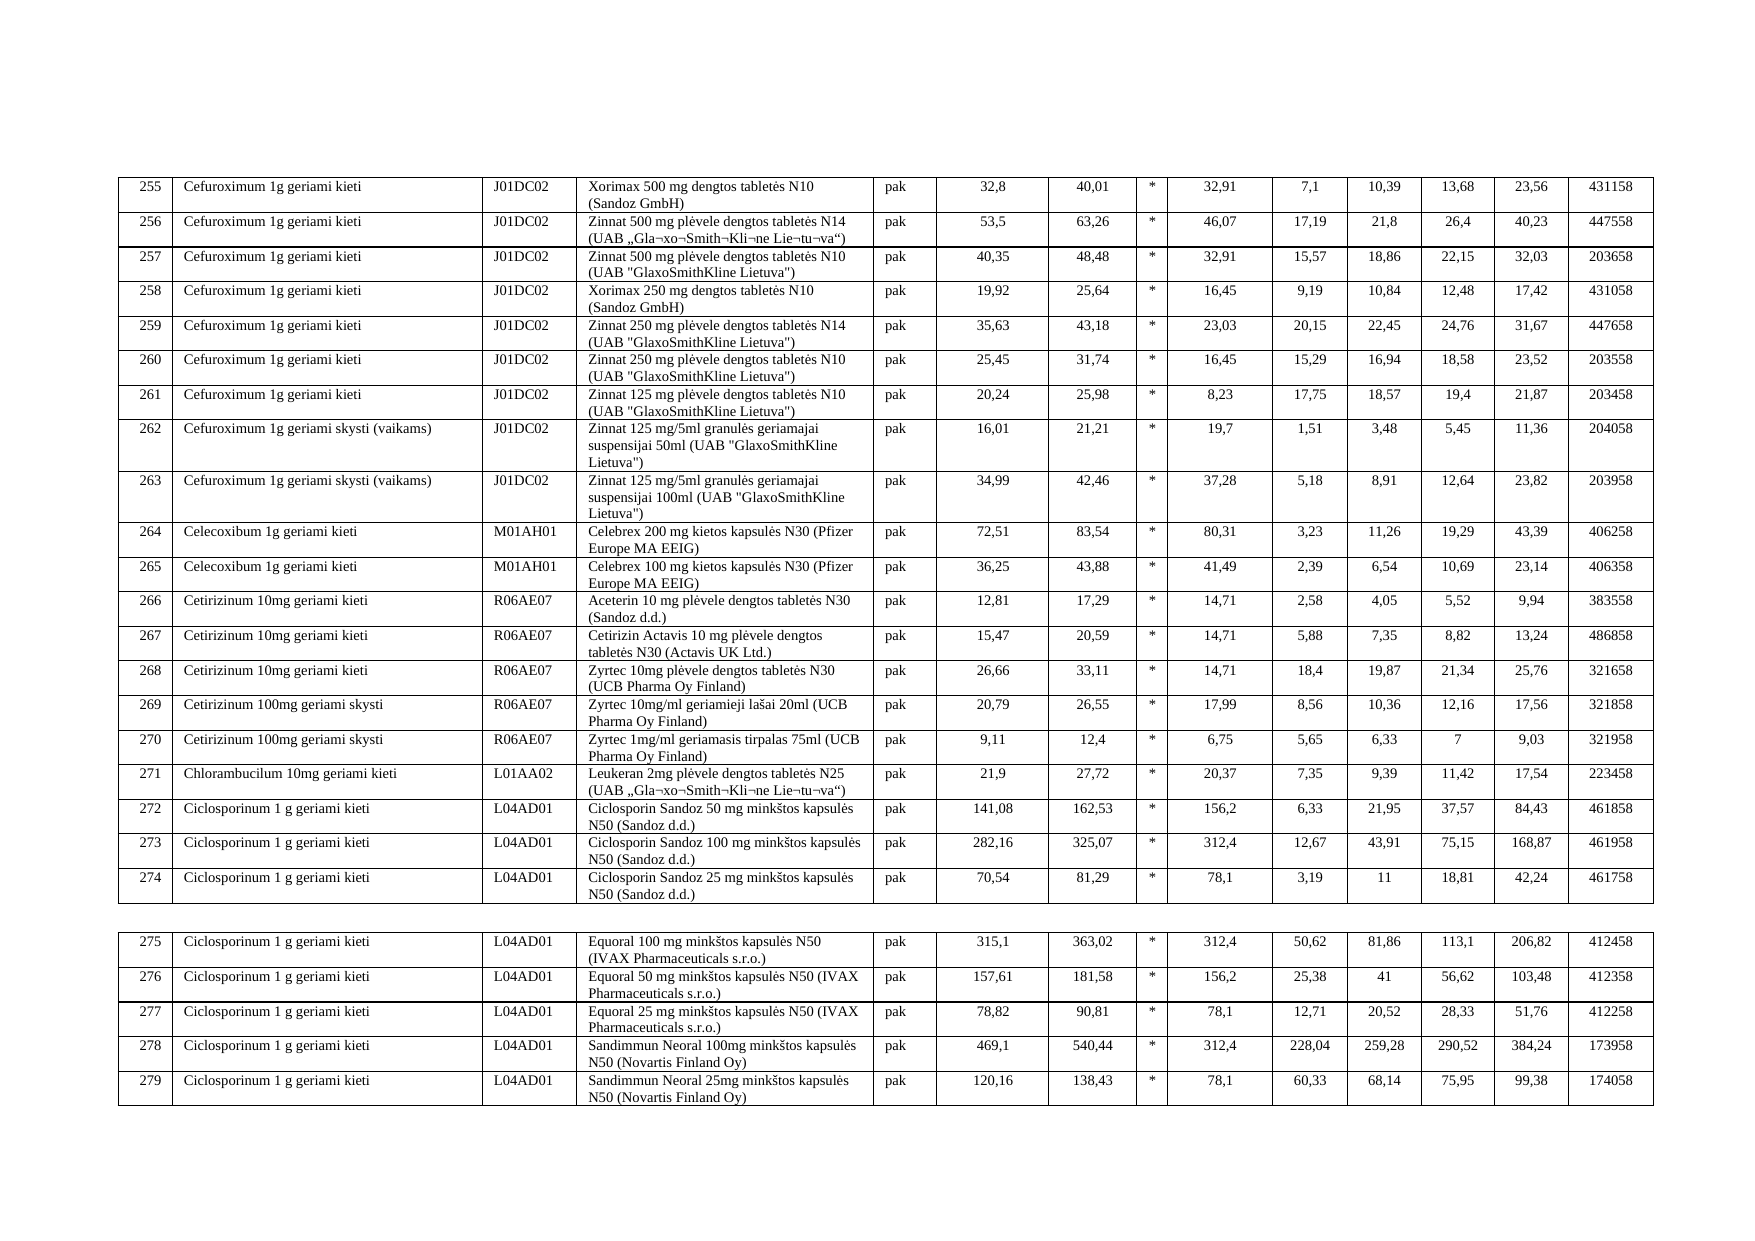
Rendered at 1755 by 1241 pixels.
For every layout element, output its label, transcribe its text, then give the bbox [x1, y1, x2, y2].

table_cell L04AD01 [483, 869, 576, 902]
table_cell 60,33 [1273, 1072, 1347, 1105]
table_cell 99,38 [1495, 1072, 1568, 1105]
table_header 113,1 [1422, 933, 1494, 967]
table_cell 204058 [1569, 420, 1653, 471]
table_header 50,62 [1273, 933, 1347, 967]
table_cell 321858 [1569, 696, 1653, 729]
table_cell 174058 [1569, 1072, 1653, 1105]
table_cell 181,58 [1049, 968, 1136, 1001]
table_cell 43,18 [1049, 317, 1136, 350]
table_cell 447558 [1569, 213, 1653, 246]
table_cell Celebrex 200 mg kietos kapsulės N30 (Pfizer Europe MA EEIG) [577, 523, 873, 557]
table_cell 19,4 [1422, 386, 1494, 419]
table_cell 278 [119, 1037, 172, 1071]
table_cell L04AD01 [483, 968, 576, 1001]
table_cell 20,37 [1168, 765, 1272, 799]
table_cell Zinnat 125 mg/5ml granulės geriamajai suspensijai 100ml (UAB "GlaxoSmithKline Lietuva") [577, 472, 873, 522]
table_cell Zinnat 125 mg/5ml granulės geriamajai suspensijai 50ml (UAB "GlaxoSmithKline Lietuva") [577, 420, 873, 471]
table_cell Cefuroximum 1g geriami kieti [173, 386, 482, 419]
table_cell L04AD01 [483, 1037, 576, 1071]
table_cell 6,75 [1168, 731, 1272, 764]
table_cell 203658 [1569, 248, 1653, 281]
table_cell * [1137, 661, 1167, 695]
table_cell 17,54 [1495, 765, 1568, 799]
table_cell 276 [119, 968, 172, 1001]
table_cell 10,69 [1422, 558, 1494, 591]
table_cell pak [874, 1003, 936, 1036]
table_cell 27,72 [1049, 765, 1136, 799]
table_cell 265 [119, 558, 172, 591]
table_cell pak [874, 869, 936, 902]
table_header 275 [119, 933, 172, 967]
table_cell 461858 [1569, 800, 1653, 833]
table_cell J01DC02 [483, 248, 576, 281]
table_cell 325,07 [1049, 834, 1136, 868]
table_cell 290,52 [1422, 1037, 1494, 1071]
table_cell pak [874, 282, 936, 316]
table_cell 17,99 [1168, 696, 1272, 729]
table_cell 23,03 [1168, 317, 1272, 350]
table_cell 486858 [1569, 627, 1653, 660]
table_cell 48,48 [1049, 248, 1136, 281]
table_cell 78,1 [1168, 869, 1272, 902]
table_cell 21,87 [1495, 386, 1568, 419]
table_cell Celecoxibum 1g geriami kieti [173, 523, 482, 557]
table_cell 469,1 [937, 1037, 1048, 1071]
table_cell 75,95 [1422, 1072, 1494, 1105]
table_cell pak [874, 472, 936, 522]
table_cell Cefuroximum 1g geriami skysti (vaikams) [173, 472, 482, 522]
table_cell 2,39 [1273, 558, 1347, 591]
table_cell 282,16 [937, 834, 1048, 868]
table_cell pak [874, 731, 936, 764]
table_cell 78,82 [937, 1003, 1048, 1036]
table_cell 274 [119, 869, 172, 902]
table_cell 17,75 [1273, 386, 1347, 419]
table_cell * [1137, 248, 1167, 281]
table_cell * [1137, 869, 1167, 902]
table_cell 22,15 [1422, 248, 1494, 281]
table_cell 406258 [1569, 523, 1653, 557]
table_cell 321658 [1569, 661, 1653, 695]
table_cell pak [874, 800, 936, 833]
table_cell Leukeran 2mg plėvele dengtos tabletės N25 (UAB „Gla¬xo¬Smith¬Kli¬ne Lie¬tu¬va“) [577, 765, 873, 799]
table_cell Zinnat 125 mg plėvele dengtos tabletės N10 (UAB "GlaxoSmithKline Lietuva") [577, 386, 873, 419]
table_cell Ciclosporin Sandoz 50 mg minkštos kapsulės N50 (Sandoz d.d.) [577, 800, 873, 833]
table_cell 40,35 [937, 248, 1048, 281]
table_cell * [1137, 1072, 1167, 1105]
table_cell pak [874, 696, 936, 729]
table_cell 8,91 [1348, 472, 1421, 522]
table_cell 35,63 [937, 317, 1048, 350]
table_cell 16,45 [1168, 282, 1272, 316]
table_cell Cefuroximum 1g geriami skysti (vaikams) [173, 420, 482, 471]
table_cell 23,52 [1495, 351, 1568, 385]
table_cell Cetirizinum 10mg geriami kieti [173, 661, 482, 695]
table_cell 43,91 [1348, 834, 1421, 868]
table_cell 11,36 [1495, 420, 1568, 471]
table_cell 5,18 [1273, 472, 1347, 522]
table_cell 312,4 [1168, 834, 1272, 868]
table_cell 461758 [1569, 869, 1653, 902]
table_cell 203458 [1569, 386, 1653, 419]
table_cell Xorimax 500 mg dengtos tabletės N10 (Sandoz GmbH) [577, 178, 873, 212]
table_cell 9,03 [1495, 731, 1568, 764]
table_cell 12,71 [1273, 1003, 1347, 1036]
table_cell J01DC02 [483, 420, 576, 471]
table_cell 447658 [1569, 317, 1653, 350]
table_cell 103,48 [1495, 968, 1568, 1001]
table_cell 162,53 [1049, 800, 1136, 833]
table_cell 412258 [1569, 1003, 1653, 1036]
table_cell 264 [119, 523, 172, 557]
table_cell J01DC02 [483, 386, 576, 419]
table_cell pak [874, 834, 936, 868]
table_cell pak [874, 627, 936, 660]
table_cell 15,29 [1273, 351, 1347, 385]
table_cell 431158 [1569, 178, 1653, 212]
table_cell 6,54 [1348, 558, 1421, 591]
table_cell 19,7 [1168, 420, 1272, 471]
table_cell Ciclosporinum 1 g geriami kieti [173, 800, 482, 833]
table_cell 14,71 [1168, 627, 1272, 660]
table_cell 7,35 [1273, 765, 1347, 799]
table_cell 7,35 [1348, 627, 1421, 660]
table_cell 14,71 [1168, 661, 1272, 695]
table_cell 11 [1348, 869, 1421, 902]
table_cell 260 [119, 351, 172, 385]
table_cell 255 [119, 178, 172, 212]
table_cell 321958 [1569, 731, 1653, 764]
table_cell 25,76 [1495, 661, 1568, 695]
table_cell 26,55 [1049, 696, 1136, 729]
table_cell Cetirizin Actavis 10 mg plėvele dengtos tabletės N30 (Actavis UK Ltd.) [577, 627, 873, 660]
table_cell 20,59 [1049, 627, 1136, 660]
table_cell Celecoxibum 1g geriami kieti [173, 558, 482, 591]
table_cell 9,11 [937, 731, 1048, 764]
table_cell 24,76 [1422, 317, 1494, 350]
table_cell L04AD01 [483, 1072, 576, 1105]
table_cell 32,03 [1495, 248, 1568, 281]
table_cell 21,9 [937, 765, 1048, 799]
table_cell M01AH01 [483, 558, 576, 591]
table_cell 14,71 [1168, 592, 1272, 626]
table_cell 46,07 [1168, 213, 1272, 246]
table_cell 20,24 [937, 386, 1048, 419]
table_cell 5,52 [1422, 592, 1494, 626]
table_cell 21,8 [1348, 213, 1421, 246]
table_cell Ciclosporinum 1 g geriami kieti [173, 869, 482, 902]
table_header pak [874, 933, 936, 967]
table_cell 8,23 [1168, 386, 1272, 419]
table_cell Cetirizinum 100mg geriami skysti [173, 696, 482, 729]
table_cell 17,29 [1049, 592, 1136, 626]
table_cell 258 [119, 282, 172, 316]
table_cell Cefuroximum 1g geriami kieti [173, 213, 482, 246]
table_cell 2,58 [1273, 592, 1347, 626]
table_header 363,02 [1049, 933, 1136, 967]
table_cell 15,47 [937, 627, 1048, 660]
table_cell 41 [1348, 968, 1421, 1001]
table_cell 6,33 [1273, 800, 1347, 833]
table_cell Aceterin 10 mg plėvele dengtos tabletės N30 (Sandoz d.d.) [577, 592, 873, 626]
table_cell 36,25 [937, 558, 1048, 591]
table_cell 90,81 [1049, 1003, 1136, 1036]
table_cell 26,66 [937, 661, 1048, 695]
table_cell 78,1 [1168, 1003, 1272, 1036]
table_cell 16,01 [937, 420, 1048, 471]
table_cell * [1137, 968, 1167, 1001]
table_cell pak [874, 661, 936, 695]
table_cell 18,57 [1348, 386, 1421, 419]
table_cell Cefuroximum 1g geriami kieti [173, 282, 482, 316]
table_cell Celebrex 100 mg kietos kapsulės N30 (Pfizer Europe MA EEIG) [577, 558, 873, 591]
table_cell 8,82 [1422, 627, 1494, 660]
table_cell 269 [119, 696, 172, 729]
table_cell 32,91 [1168, 248, 1272, 281]
table_cell Zyrtec 1mg/ml geriamasis tirpalas 75ml (UCB Pharma Oy Finland) [577, 731, 873, 764]
table_cell 22,45 [1348, 317, 1421, 350]
table_cell 384,24 [1495, 1037, 1568, 1071]
table_cell 78,1 [1168, 1072, 1272, 1105]
table_cell * [1137, 523, 1167, 557]
table_header L04AD01 [483, 933, 576, 967]
table_cell 42,24 [1495, 869, 1568, 902]
table_cell pak [874, 351, 936, 385]
table_cell pak [874, 1037, 936, 1071]
table_header * [1137, 933, 1167, 967]
table_cell Sandimmun Neoral 25mg minkštos kapsulės N50 (Novartis Finland Oy) [577, 1072, 873, 1105]
table_cell 12,67 [1273, 834, 1347, 868]
table_cell L04AD01 [483, 800, 576, 833]
table_cell 406358 [1569, 558, 1653, 591]
table_cell 7,1 [1273, 178, 1347, 212]
table_cell J01DC02 [483, 178, 576, 212]
table_cell R06AE07 [483, 696, 576, 729]
table_cell 53,5 [937, 213, 1048, 246]
table_cell pak [874, 178, 936, 212]
table_cell Cetirizinum 10mg geriami kieti [173, 592, 482, 626]
table_cell 272 [119, 800, 172, 833]
table_cell M01AH01 [483, 523, 576, 557]
table_cell 23,56 [1495, 178, 1568, 212]
table_cell 25,64 [1049, 282, 1136, 316]
table_cell Cetirizinum 100mg geriami skysti [173, 731, 482, 764]
table_cell Zinnat 250 mg plėvele dengtos tabletės N10 (UAB "GlaxoSmithKline Lietuva") [577, 351, 873, 385]
table_cell 12,64 [1422, 472, 1494, 522]
table_cell pak [874, 968, 936, 1001]
table_cell 18,58 [1422, 351, 1494, 385]
table_cell 5,65 [1273, 731, 1347, 764]
table_cell 33,11 [1049, 661, 1136, 695]
table_header Ciclosporinum 1 g geriami kieti [173, 933, 482, 967]
table_cell 5,45 [1422, 420, 1494, 471]
table_cell 257 [119, 248, 172, 281]
table_cell * [1137, 696, 1167, 729]
table_cell 203558 [1569, 351, 1653, 385]
table_cell Sandimmun Neoral 100mg minkštos kapsulės N50 (Novartis Finland Oy) [577, 1037, 873, 1071]
table_cell L04AD01 [483, 834, 576, 868]
table_cell 156,2 [1168, 800, 1272, 833]
table_cell * [1137, 213, 1167, 246]
table_cell 81,29 [1049, 869, 1136, 902]
table_cell R06AE07 [483, 661, 576, 695]
table_cell * [1137, 420, 1167, 471]
table_cell * [1137, 1037, 1167, 1071]
table_cell Ciclosporinum 1 g geriami kieti [173, 1037, 482, 1071]
table_cell 34,99 [937, 472, 1048, 522]
table_cell Zinnat 500 mg plėvele dengtos tabletės N14 (UAB „Gla¬xo¬Smith¬Kli¬ne Lie¬tu¬va“) [577, 213, 873, 246]
table_cell 273 [119, 834, 172, 868]
table_cell 80,31 [1168, 523, 1272, 557]
table_cell 13,24 [1495, 627, 1568, 660]
table_cell 261 [119, 386, 172, 419]
table_cell 21,34 [1422, 661, 1494, 695]
table_cell 412358 [1569, 968, 1653, 1001]
table_cell 20,79 [937, 696, 1048, 729]
table_cell 26,4 [1422, 213, 1494, 246]
table_cell 37,28 [1168, 472, 1272, 522]
table_cell 3,48 [1348, 420, 1421, 471]
table_cell 262 [119, 420, 172, 471]
table_cell 461958 [1569, 834, 1653, 868]
table_cell pak [874, 1072, 936, 1105]
table_cell 3,19 [1273, 869, 1347, 902]
table_cell 138,43 [1049, 1072, 1136, 1105]
table_cell * [1137, 1003, 1167, 1036]
table_cell * [1137, 317, 1167, 350]
table_cell Zinnat 250 mg plėvele dengtos tabletės N14 (UAB "GlaxoSmithKline Lietuva") [577, 317, 873, 350]
table_cell 18,86 [1348, 248, 1421, 281]
table_cell Ciclosporinum 1 g geriami kieti [173, 1072, 482, 1105]
table_cell 23,14 [1495, 558, 1568, 591]
table_cell 23,82 [1495, 472, 1568, 522]
table_cell 540,44 [1049, 1037, 1136, 1071]
table_cell * [1137, 558, 1167, 591]
table_cell 11,26 [1348, 523, 1421, 557]
table_cell Xorimax 250 mg dengtos tabletės N10 (Sandoz GmbH) [577, 282, 873, 316]
table_cell Ciclosporinum 1 g geriami kieti [173, 1003, 482, 1036]
table_cell pak [874, 592, 936, 626]
table_cell 10,36 [1348, 696, 1421, 729]
table_cell 173958 [1569, 1037, 1653, 1071]
table_cell 68,14 [1348, 1072, 1421, 1105]
table_cell 41,49 [1168, 558, 1272, 591]
table_cell J01DC02 [483, 351, 576, 385]
table_cell 268 [119, 661, 172, 695]
table_cell pak [874, 765, 936, 799]
table_cell 259,28 [1348, 1037, 1421, 1071]
table_cell 383558 [1569, 592, 1653, 626]
table_cell 9,19 [1273, 282, 1347, 316]
table_cell 16,94 [1348, 351, 1421, 385]
table_cell 267 [119, 627, 172, 660]
table_cell pak [874, 420, 936, 471]
table_cell 83,54 [1049, 523, 1136, 557]
table_cell 84,43 [1495, 800, 1568, 833]
table_cell R06AE07 [483, 592, 576, 626]
table_cell 271 [119, 765, 172, 799]
table_cell R06AE07 [483, 627, 576, 660]
table_cell Zyrtec 10mg/ml geriamieji lašai 20ml (UCB Pharma Oy Finland) [577, 696, 873, 729]
table_cell Cefuroximum 1g geriami kieti [173, 351, 482, 385]
table_cell 9,94 [1495, 592, 1568, 626]
table_cell pak [874, 558, 936, 591]
table_cell 18,81 [1422, 869, 1494, 902]
table_cell pak [874, 213, 936, 246]
table_cell 28,33 [1422, 1003, 1494, 1036]
table_cell 9,39 [1348, 765, 1421, 799]
table_cell Ciclosporinum 1 g geriami kieti [173, 834, 482, 868]
table_cell 19,87 [1348, 661, 1421, 695]
table_cell L04AD01 [483, 1003, 576, 1036]
table_cell * [1137, 834, 1167, 868]
table_cell 25,45 [937, 351, 1048, 385]
table_cell L01AA02 [483, 765, 576, 799]
table_cell pak [874, 386, 936, 419]
table_cell 12,4 [1049, 731, 1136, 764]
table_cell Equoral 25 mg minkštos kapsulės N50 (IVAX Pharmaceuticals s.r.o.) [577, 1003, 873, 1036]
table_cell 141,08 [937, 800, 1048, 833]
table_cell 17,19 [1273, 213, 1347, 246]
table_cell * [1137, 386, 1167, 419]
table_header 81,86 [1348, 933, 1421, 967]
table_cell 157,61 [937, 968, 1048, 1001]
table_header 312,4 [1168, 933, 1272, 967]
table_cell Ciclosporin Sandoz 25 mg minkštos kapsulės N50 (Sandoz d.d.) [577, 869, 873, 902]
table_cell 228,04 [1273, 1037, 1347, 1071]
table_cell 17,42 [1495, 282, 1568, 316]
table_cell 72,51 [937, 523, 1048, 557]
table_cell 20,52 [1348, 1003, 1421, 1036]
table_cell 70,54 [937, 869, 1048, 902]
table_cell 19,29 [1422, 523, 1494, 557]
table_cell 11,42 [1422, 765, 1494, 799]
table_cell 5,88 [1273, 627, 1347, 660]
table_cell 6,33 [1348, 731, 1421, 764]
table_cell J01DC02 [483, 317, 576, 350]
table_cell 203958 [1569, 472, 1653, 522]
table_cell J01DC02 [483, 282, 576, 316]
table_cell 13,68 [1422, 178, 1494, 212]
table_cell 43,88 [1049, 558, 1136, 591]
table_cell * [1137, 731, 1167, 764]
table_header 315,1 [937, 933, 1048, 967]
table_cell 7 [1422, 731, 1494, 764]
table_cell 43,39 [1495, 523, 1568, 557]
table_cell 12,81 [937, 592, 1048, 626]
table_cell 10,39 [1348, 178, 1421, 212]
table_cell 42,46 [1049, 472, 1136, 522]
table_cell 20,15 [1273, 317, 1347, 350]
table_header 412458 [1569, 933, 1653, 967]
table_cell 312,4 [1168, 1037, 1272, 1071]
table_cell Cetirizinum 10mg geriami kieti [173, 627, 482, 660]
table_cell * [1137, 351, 1167, 385]
table_cell 156,2 [1168, 968, 1272, 1001]
table_cell 10,84 [1348, 282, 1421, 316]
table_cell Zinnat 500 mg plėvele dengtos tabletės N10 (UAB "GlaxoSmithKline Lietuva") [577, 248, 873, 281]
table_cell 56,62 [1422, 968, 1494, 1001]
table_cell 21,21 [1049, 420, 1136, 471]
table_cell 279 [119, 1072, 172, 1105]
table_cell 263 [119, 472, 172, 522]
table_cell 19,92 [937, 282, 1048, 316]
table_cell 25,98 [1049, 386, 1136, 419]
table_cell 431058 [1569, 282, 1653, 316]
table_cell * [1137, 627, 1167, 660]
table_cell 40,23 [1495, 213, 1568, 246]
table_cell 17,56 [1495, 696, 1568, 729]
table_cell Cefuroximum 1g geriami kieti [173, 248, 482, 281]
table_header 206,82 [1495, 933, 1568, 967]
table_cell pak [874, 317, 936, 350]
table_cell 21,95 [1348, 800, 1421, 833]
table_cell 37,57 [1422, 800, 1494, 833]
table_cell Equoral 50 mg minkštos kapsulės N50 (IVAX Pharmaceuticals s.r.o.) [577, 968, 873, 1001]
table_cell * [1137, 592, 1167, 626]
table_cell 1,51 [1273, 420, 1347, 471]
table_cell 277 [119, 1003, 172, 1036]
table_cell 266 [119, 592, 172, 626]
table_cell 32,91 [1168, 178, 1272, 212]
table_cell pak [874, 523, 936, 557]
table_cell 75,15 [1422, 834, 1494, 868]
table_cell 16,45 [1168, 351, 1272, 385]
table_cell 32,8 [937, 178, 1048, 212]
table_cell 40,01 [1049, 178, 1136, 212]
table_cell 256 [119, 213, 172, 246]
table_cell 168,87 [1495, 834, 1568, 868]
table_cell 12,16 [1422, 696, 1494, 729]
table_header Equoral 100 mg minkštos kapsulės N50 (IVAX Pharmaceuticals s.r.o.) [577, 933, 873, 967]
table_cell J01DC02 [483, 213, 576, 246]
table_cell * [1137, 282, 1167, 316]
table_cell 8,56 [1273, 696, 1347, 729]
table_cell 120,16 [937, 1072, 1048, 1105]
table_cell 12,48 [1422, 282, 1494, 316]
table_cell J01DC02 [483, 472, 576, 522]
table_cell * [1137, 472, 1167, 522]
table_cell 63,26 [1049, 213, 1136, 246]
table_cell R06AE07 [483, 731, 576, 764]
table_cell 4,05 [1348, 592, 1421, 626]
table_cell pak [874, 248, 936, 281]
table_cell Chlorambucilum 10mg geriami kieti [173, 765, 482, 799]
table_cell Cefuroximum 1g geriami kieti [173, 317, 482, 350]
table_cell 31,67 [1495, 317, 1568, 350]
table_cell 15,57 [1273, 248, 1347, 281]
table_cell 18,4 [1273, 661, 1347, 695]
table_cell 51,76 [1495, 1003, 1568, 1036]
table_cell 270 [119, 731, 172, 764]
table_cell Cefuroximum 1g geriami kieti [173, 178, 482, 212]
table_cell * [1137, 178, 1167, 212]
table_cell 25,38 [1273, 968, 1347, 1001]
table_cell * [1137, 800, 1167, 833]
table_cell 223458 [1569, 765, 1653, 799]
table_cell * [1137, 765, 1167, 799]
table_cell 31,74 [1049, 351, 1136, 385]
table_cell 259 [119, 317, 172, 350]
table_cell Zyrtec 10mg plėvele dengtos tabletės N30 (UCB Pharma Oy Finland) [577, 661, 873, 695]
table_cell Ciclosporinum 1 g geriami kieti [173, 968, 482, 1001]
table_cell 3,23 [1273, 523, 1347, 557]
table_cell Ciclosporin Sandoz 100 mg minkštos kapsulės N50 (Sandoz d.d.) [577, 834, 873, 868]
